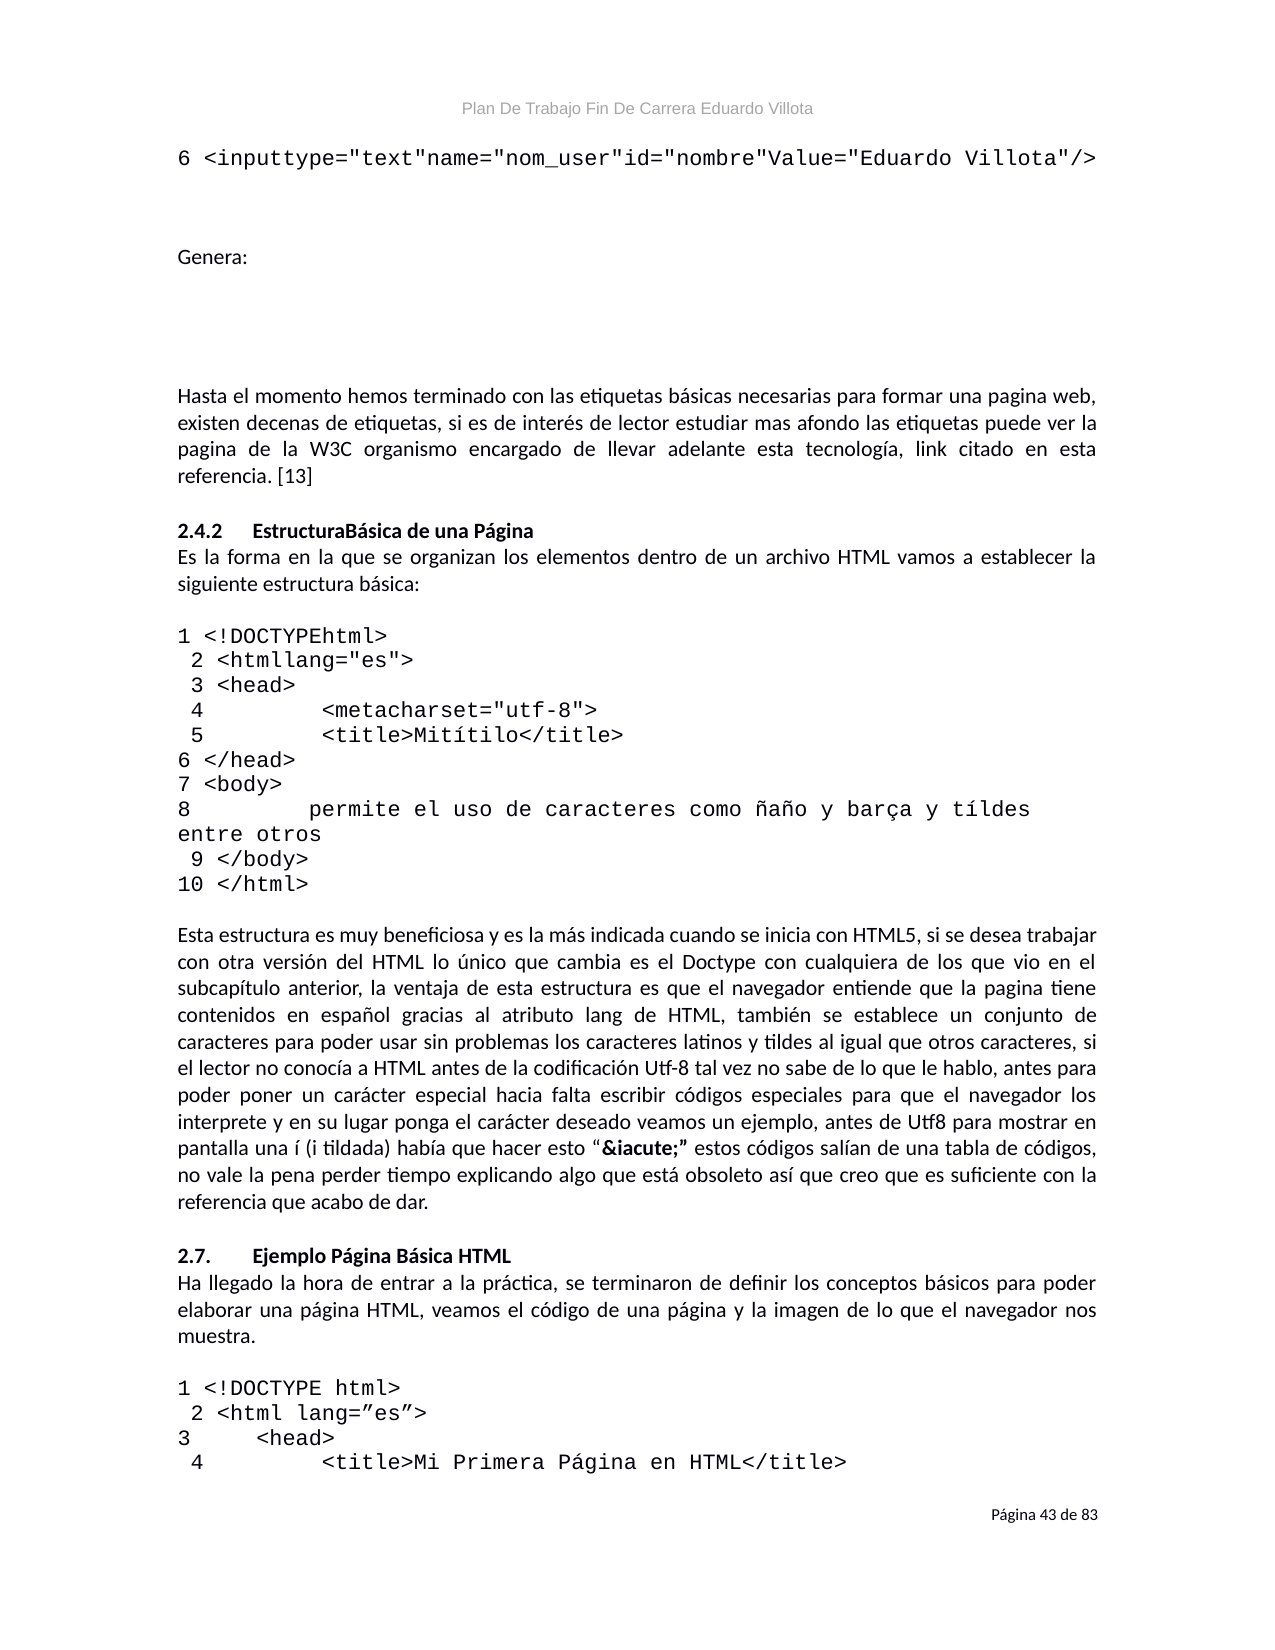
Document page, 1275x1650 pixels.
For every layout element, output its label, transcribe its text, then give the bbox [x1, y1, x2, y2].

text 2.4.2 EstructuraBásica de una Página [177, 517, 1098, 543]
text 1 <!DOCTYPEhtml> [177, 625, 1098, 649]
text 4 <title>Mi Primera Página en HTML</title> [177, 1452, 1098, 1476]
text 6 </head> [177, 749, 1098, 773]
text 5 <title>Mitítilo</title> [177, 724, 1098, 749]
text Ha llegado la hora de entrar a la práctica, se terminaron de definir los conceptos básicos para poder elaborar una página HTML, veamos el código de una página y la imagen de lo que el navegador nos muestra. [177, 1269, 1098, 1349]
text 8 permite el uso de caracteres como ñaño y barça y tíldes entre otros [177, 798, 1098, 848]
text Genera: [177, 243, 1098, 270]
text 10 </html> [177, 873, 1098, 897]
text 4 <metacharset="utf-8"> [177, 699, 1098, 724]
text 3 <head> [177, 674, 1098, 699]
text 9 </body> [177, 848, 1098, 873]
text 6 <inputtype="text"name="nom_user"id="nombre"Value="Eduardo Villota"/> [177, 148, 1098, 172]
text 3 <head> [177, 1427, 1098, 1452]
text 2 <htmllang="es"> [177, 649, 1098, 674]
text 2 <html lang=”es”> [177, 1402, 1098, 1427]
text 7 <body> [177, 773, 1098, 798]
text 2.7. Ejemplo Página Básica HTML [177, 1242, 1098, 1269]
text Esta estructura es muy beneficiosa y es la más indicada cuando se inicia con HTML5, si se desea trabajar con otra versión del HTML lo único que cambia es el Doctype con cualquiera de los que vio en el subcapítulo anterior, la ventaja de esta estructura es que el navegador entiende que la pagina tiene contenidos en español gracias al atributo lang de HTML, también se establece un conjunto de caracteres para poder usar sin problemas los caracteres latinos y tildes al igual que otros caracteres, si el lector no conocía a HTML antes de la codificación Utf-8 tal vez no sabe de lo que le hablo, antes para poder poner un carácter especial hacia falta escribir códigos especiales para que el navegador los interprete y en su lugar ponga el carácter deseado veamos un ejemplo, antes de Utf8 para mostrar en pantalla una í (i tildada) había que hacer esto “&iacute;” estos códigos salían de una tabla de códigos, no vale la pena perder tiempo explicando algo que está obsoleto así que creo que es suficiente con la referencia que acabo de dar. [177, 921, 1098, 1214]
text 1 <!DOCTYPE html> [177, 1377, 1098, 1402]
text Hasta el momento hemos terminado con las etiquetas básicas necesarias para formar una pagina web, existen decenas de etiquetas, si es de interés de lector estudiar mas afondo las etiquetas puede ver la pagina de la W3C organismo encargado de llevar adelante esta tecnología, link citado en esta referencia. [13] [177, 382, 1098, 489]
text Es la forma en la que se organizan los elementos dentro de un archivo HTML vamos a establecer la siguiente estructura básica: [177, 543, 1098, 597]
